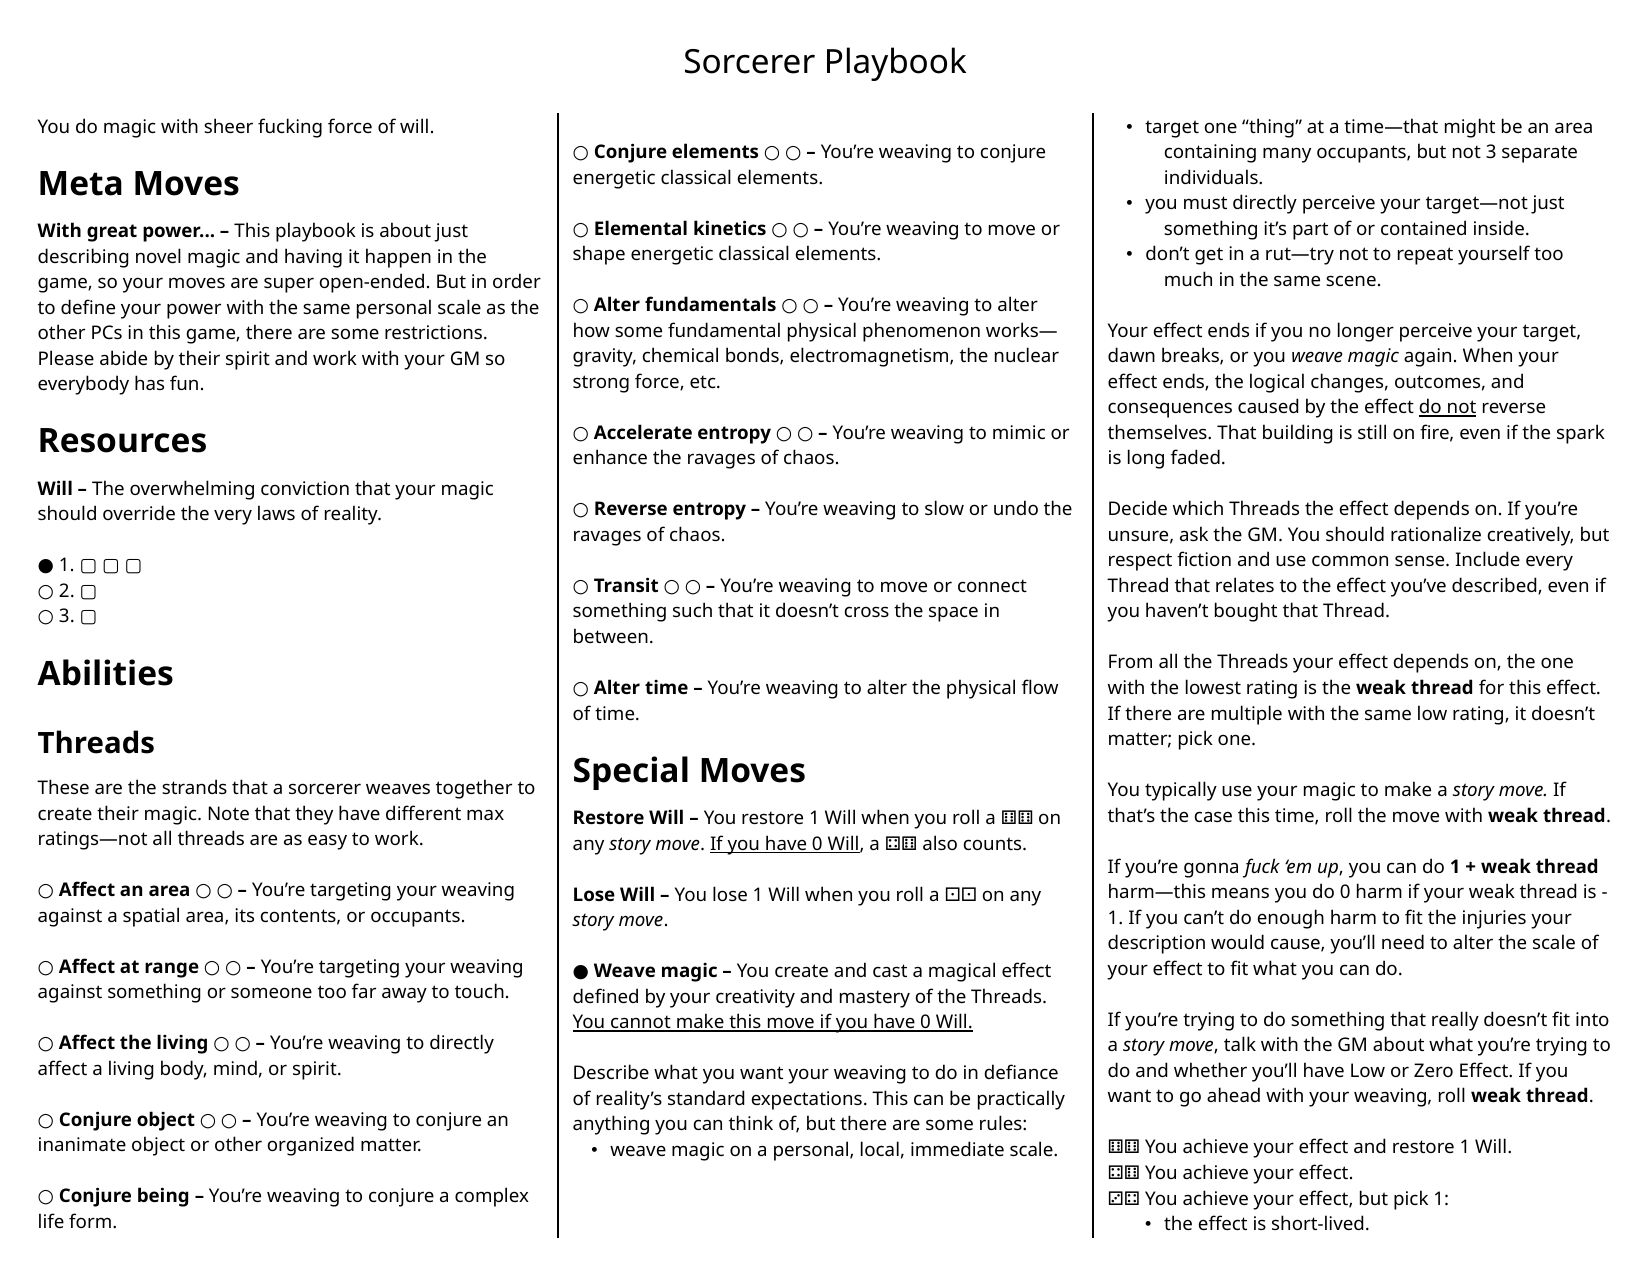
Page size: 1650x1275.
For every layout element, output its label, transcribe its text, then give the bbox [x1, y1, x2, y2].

text Describe what you want your weaving to do in defiance of reality’s standard expectations. This can be practically anything you can think of, but there are some rules: [572, 1060, 1077, 1136]
text ○ Elemental kinetics ○ ○ – You’re weaving to move or shape energetic classical elements. [572, 215, 1077, 266]
list you must directly perceive your target—not just something it’s part of or contained inside. [1126, 189, 1612, 241]
list target one “thing” at a time—that might be an area containing many occupants, but not 3 separate individuals. [1126, 113, 1612, 189]
text These are the strands that a sorcerer weaves together to create their magic. Note that they have different max ratings—not all threads are as easy to work. [37, 774, 542, 851]
text ○ 3. ▢ [37, 603, 542, 628]
text ○ Affect an area ○ ○ – You’re targeting your weaving against a spatial area, its contents, or occupants. [37, 877, 542, 928]
text ● Weave magic – You create and cast a magical effect defined by your creativity and mastery of the Threads. You cannot make this move if you have 0 Will. [572, 958, 1077, 1034]
text ○ Conjure object ○ ○ – You’re weaving to conjure an inanimate object or other organized matter. [37, 1106, 542, 1157]
text With great power... – This playbook is about just describing novel magic and having it happen in the game, so your moves are super open-ended. But in order to define your power with the same personal scale as the other PCs in this game, there are some restrictions. Please abide by their spirit and work with your GM so everybody has fun. [37, 217, 542, 396]
text You do magic with sheer fucking force of will. [37, 113, 542, 138]
list don’t get in a rut—try not to repeat yourself too much in the same scene. [1126, 241, 1612, 292]
text Will – The overwhelming conviction that your magic should override the very laws of reality. [37, 475, 542, 526]
text From all the Threads your effect depends on, the one with the lowest rating is the weak thread for this effect. If there are multiple with the same low rating, it doesn’t matter; pick one. [1107, 649, 1612, 751]
subtitle Meta Moves [37, 159, 542, 205]
text ● 1. ▢ ▢ ▢ [37, 552, 542, 577]
text ○ Transit ○ ○ – You’re weaving to move or connect something such that it doesn’t cross the space in between. [572, 572, 1077, 649]
text ⚅⚅ You achieve your effect and restore 1 Will. [1107, 1134, 1612, 1159]
text If you’re trying to do something that really doesn’t fit into a story move, talk with the GM about what you’re trying to do and whether you’ll have Low or Zero Effect. If you want to go ahead with your weaving, roll weak thread. [1107, 1006, 1612, 1108]
subtitle Abilities [37, 649, 542, 695]
text ○ Affect the living ○ ○ – You’re weaving to directly affect a living body, mind, or spirit. [37, 1030, 542, 1081]
list weave magic on a personal, local, immediate scale. [591, 1136, 1077, 1162]
text ○ Conjure being – You’re weaving to conjure a complex life form. [37, 1183, 542, 1234]
text ⚃⚅ You achieve your effect. [1107, 1159, 1612, 1185]
text Restore Will – You restore 1 Will when you roll a ⚅⚅ on any story move. If you have 0 Will, a ⚃⚅ also counts. [572, 804, 1077, 856]
text ○ Alter fundamentals ○ ○ – You’re weaving to alter how some fundamental physical phenomenon works—gravity, chemical bonds, electromagnetism, the nuclear strong force, etc. [572, 292, 1077, 394]
text Lose Will – You lose 1 Will when you roll a ⚀⚀ on any story move. [572, 881, 1077, 932]
text Your effect ends if you no longer perceive your target, dawn breaks, or you weave magic again. When your effect ends, the logical changes, outcomes, and consequences caused by the effect do not reverse themselves. That building is still on fire, even if the spark is long faded. [1107, 317, 1612, 470]
text ○ Alter time – You’re weaving to alter the physical flow of time. [572, 674, 1077, 725]
text Decide which Threads the effect depends on. If you’re unsure, ask the GM. You should rationalize creatively, but respect fiction and use common sense. Include every Thread that relates to the effect you’ve described, even if you haven’t bought that Thread. [1107, 496, 1612, 623]
text ○ 2. ▢ [37, 577, 542, 603]
text ○ Conjure elements ○ ○ – You’re weaving to conjure energetic classical elements. [572, 138, 1077, 189]
text ○ Affect at range ○ ○ – You’re targeting your weaving against something or someone too far away to touch. [37, 953, 542, 1004]
subtitle Special Moves [572, 746, 1077, 792]
text You typically use your magic to make a story move. If that’s the case this time, roll the move with weak thread. [1107, 776, 1612, 827]
text If you’re gonna fuck ‘em up, you can do 1 + weak thread harm—this means you do 0 harm if your weak thread is -1. If you can’t do enough harm to fit the injuries your description would cause, you’ll need to alter the scale of your effect to fit what you can do. [1107, 853, 1612, 981]
text ○ Reverse entropy – You’re weaving to slow or undo the ravages of chaos. [572, 496, 1077, 547]
list the effect is short-lived. [1145, 1210, 1612, 1236]
subtitle Resources [37, 417, 542, 463]
text ⚂⚃ You achieve your effect, but pick 1: [1107, 1185, 1612, 1210]
subtitle Threads [37, 722, 542, 762]
text ○ Accelerate entropy ○ ○ – You’re weaving to mimic or enhance the ravages of chaos. [572, 419, 1077, 470]
